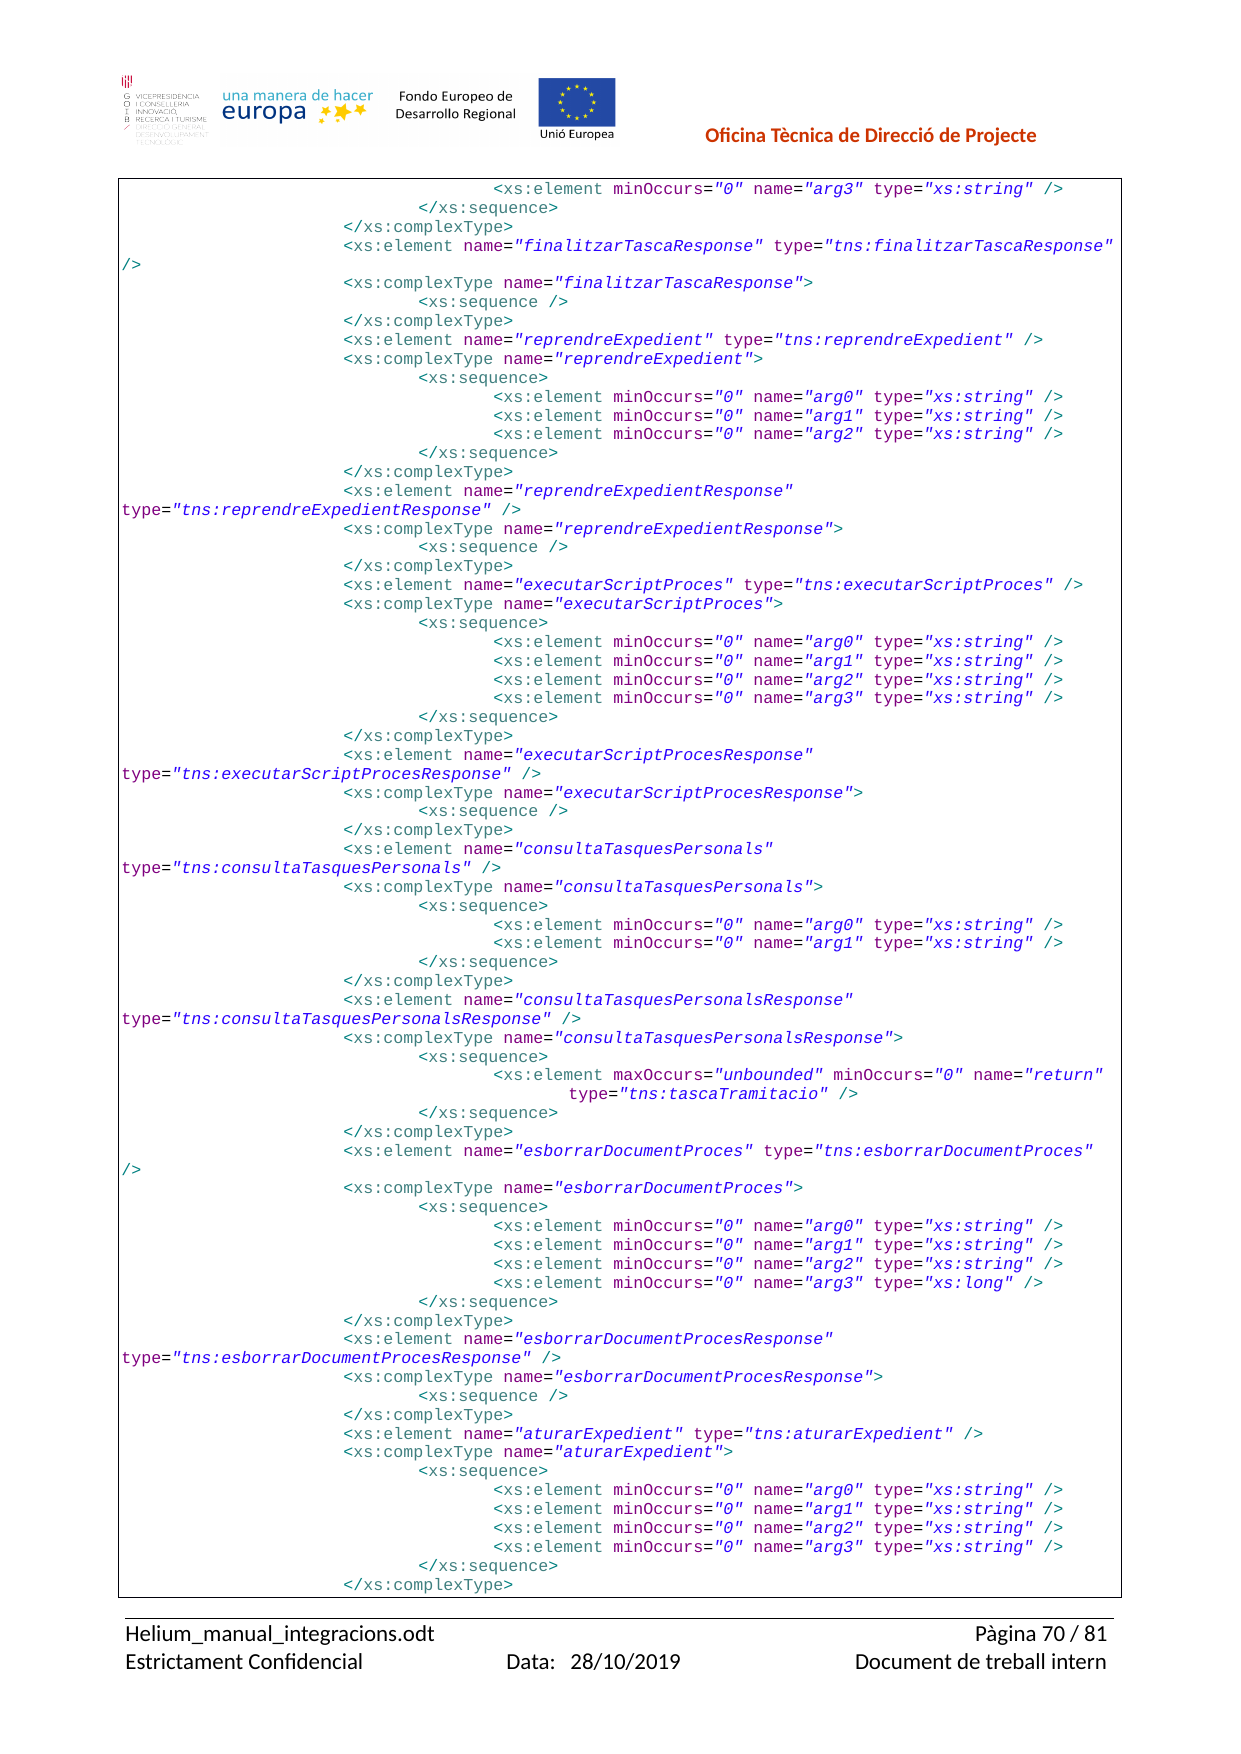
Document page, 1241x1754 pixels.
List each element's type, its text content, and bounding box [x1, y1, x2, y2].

text </xs:complexType> [119, 819, 1121, 838]
text <xs:element name="aturarExpedient" type="tns:aturarExpedient" /> [119, 1422, 1121, 1441]
text <xs:complexType name="reprendreExpedientResponse"> [119, 517, 1121, 536]
text <xs:element name="esborrarDocumentProcesResponse" type="tns:esborrarDocumentProcesResponse" /> [119, 1328, 1121, 1366]
text <xs:element name="reprendreExpedient" type="tns:reprendreExpedient" /> [119, 328, 1121, 347]
picture [118, 73, 213, 147]
text <xs:sequence /> [119, 536, 1121, 555]
text <xs:element minOccurs="0" name="arg1" type="xs:string" /> [119, 1497, 1121, 1516]
text </xs:complexType> [119, 1403, 1121, 1422]
text </xs:complexType> [119, 555, 1121, 574]
text </xs:sequence> [119, 197, 1121, 215]
text <xs:sequence> [119, 894, 1121, 913]
text <xs:sequence /> [119, 291, 1121, 310]
text <xs:element minOccurs="0" name="arg3" type="xs:string" /> [119, 1535, 1121, 1554]
text </xs:sequence> [119, 442, 1121, 461]
text <xs:element name="executarScriptProcesResponse" type="tns:executarScriptProcesResponse" /> [119, 743, 1121, 781]
text <xs:complexType name="finalitzarTascaResponse"> [119, 272, 1121, 291]
text <xs:element minOccurs="0" name="arg0" type="xs:string" /> [119, 1215, 1121, 1233]
text <xs:element minOccurs="0" name="arg2" type="xs:string" /> [119, 1516, 1121, 1535]
text <xs:element name="consultaTasquesPersonalsResponse" type="tns:consultaTasquesPersonalsResponse" /> [119, 988, 1121, 1026]
text </xs:complexType> [119, 461, 1121, 479]
text <xs:element minOccurs="0" name="arg2" type="xs:string" /> [119, 668, 1121, 687]
text <xs:element name="consultaTasquesPersonals" type="tns:consultaTasquesPersonals" /> [119, 838, 1121, 875]
text <xs:element minOccurs="0" name="arg3" type="xs:string" /> [119, 179, 1121, 197]
text <xs:element minOccurs="0" name="arg2" type="xs:string" /> [119, 1252, 1121, 1271]
text <xs:complexType name="reprendreExpedient"> [119, 347, 1121, 366]
text <xs:element minOccurs="0" name="arg2" type="xs:string" /> [119, 423, 1121, 442]
text <xs:complexType name="executarScriptProcesResponse"> [119, 781, 1121, 800]
text <xs:element minOccurs="0" name="arg1" type="xs:string" /> [119, 404, 1121, 423]
text <xs:element maxOccurs="unbounded" minOccurs="0" name="return" [119, 1064, 1121, 1083]
text </xs:complexType> [119, 1573, 1121, 1597]
text <xs:element name="executarScriptProces" type="tns:executarScriptProces" /> [119, 574, 1121, 592]
text </xs:sequence> [119, 706, 1121, 724]
text </xs:complexType> [119, 1309, 1121, 1328]
text <xs:sequence> [119, 611, 1121, 630]
text <xs:element minOccurs="0" name="arg3" type="xs:long" /> [119, 1271, 1121, 1290]
text </xs:complexType> [119, 969, 1121, 988]
text <xs:element minOccurs="0" name="arg1" type="xs:string" /> [119, 932, 1121, 951]
text </xs:complexType> [119, 215, 1121, 234]
text <xs:element minOccurs="0" name="arg1" type="xs:string" /> [119, 649, 1121, 668]
text <xs:sequence /> [119, 800, 1121, 819]
text <xs:sequence> [119, 366, 1121, 385]
text <xs:element minOccurs="0" name="arg0" type="xs:string" /> [119, 630, 1121, 649]
text <xs:complexType name="executarScriptProces"> [119, 592, 1121, 611]
text </xs:sequence> [119, 1554, 1121, 1573]
text </xs:sequence> [119, 1290, 1121, 1309]
picture [219, 73, 621, 147]
text <xs:complexType name="aturarExpedient"> [119, 1441, 1121, 1460]
text <xs:complexType name="consultaTasquesPersonalsResponse"> [119, 1026, 1121, 1045]
text <xs:element minOccurs="0" name="arg0" type="xs:string" /> [119, 1479, 1121, 1497]
text </xs:complexType> [119, 310, 1121, 328]
text <xs:element minOccurs="0" name="arg3" type="xs:string" /> [119, 687, 1121, 706]
text <xs:complexType name="esborrarDocumentProces"> [119, 1177, 1121, 1196]
text <xs:complexType name="consultaTasquesPersonals"> [119, 875, 1121, 894]
text <xs:element minOccurs="0" name="arg0" type="xs:string" /> [119, 913, 1121, 932]
text </xs:sequence> [119, 1102, 1121, 1120]
text <xs:complexType name="esborrarDocumentProcesResponse"> [119, 1366, 1121, 1384]
text <xs:sequence> [119, 1045, 1121, 1064]
text <xs:element minOccurs="0" name="arg1" type="xs:string" /> [119, 1233, 1121, 1252]
text </xs:complexType> [119, 1120, 1121, 1139]
text <xs:sequence> [119, 1460, 1121, 1479]
text <xs:element minOccurs="0" name="arg0" type="xs:string" /> [119, 385, 1121, 404]
text type="tns:tascaTramitacio" /> [119, 1083, 1121, 1102]
text <xs:element name="reprendreExpedientResponse" type="tns:reprendreExpedientResponse" /> [119, 479, 1121, 517]
text <xs:element name="finalitzarTascaResponse" type="tns:finalitzarTascaResponse" /> [119, 234, 1121, 272]
text <xs:element name="esborrarDocumentProces" type="tns:esborrarDocumentProces" /> [119, 1139, 1121, 1177]
text <xs:sequence /> [119, 1384, 1121, 1403]
text </xs:sequence> [119, 951, 1121, 969]
text </xs:complexType> [119, 724, 1121, 743]
text <xs:sequence> [119, 1196, 1121, 1215]
